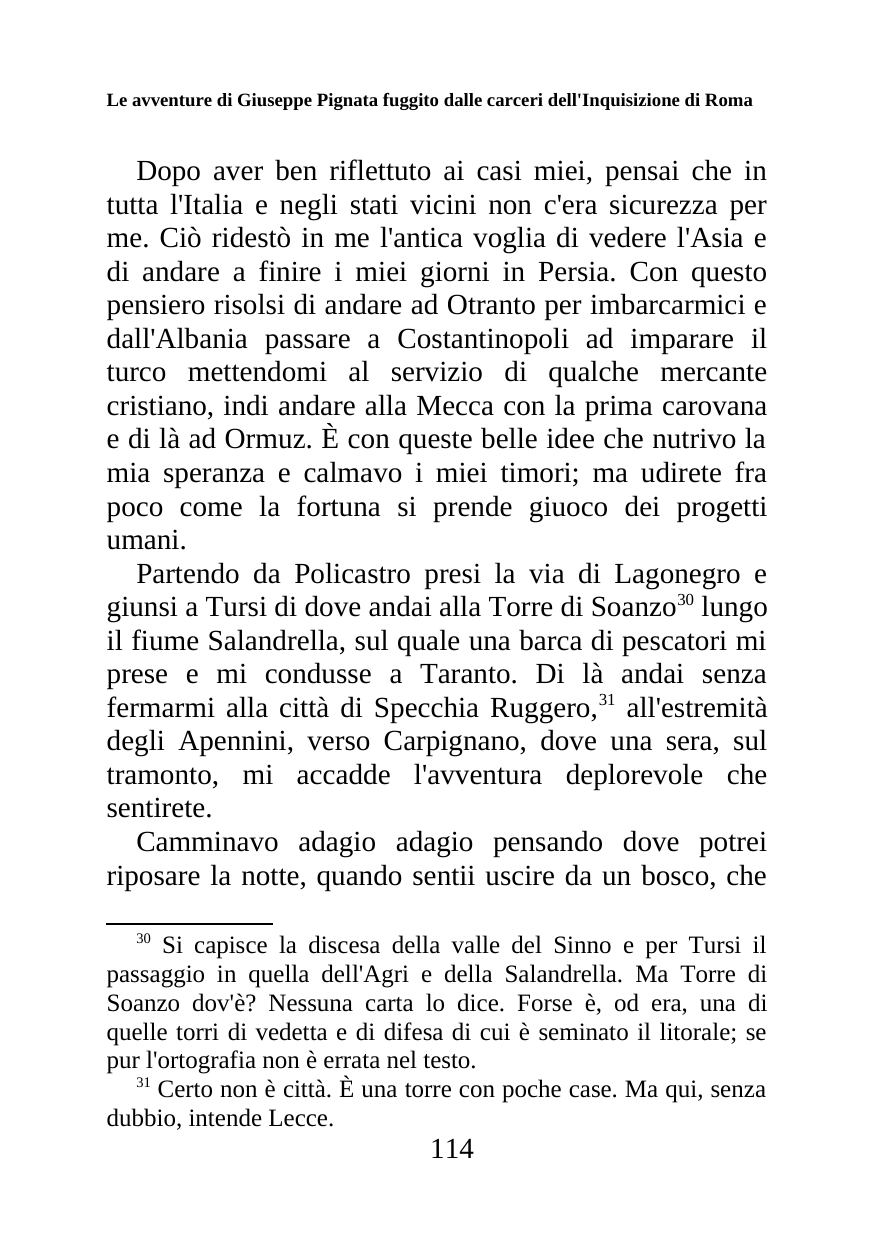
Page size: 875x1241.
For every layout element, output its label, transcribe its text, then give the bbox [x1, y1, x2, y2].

text Camminavo adagio adagio pensando dove potrei riposare la notte, quando sentii uscire da un bosco, che [106, 824, 768, 891]
text Dopo aver ben riflettuto ai casi miei, pensai che in tutta l'Italia e negli stati vicini non c'era sicurezza per me. Ciò ridestò in me l'antica voglia di vedere l'Asia e di andare a finire i miei giorni in Persia. Con questo pensiero risolsi di andare ad Otranto per imbarcarmici e dall'Albania passare a Costantinopoli ad imparare il turco mettendomi al servizio di qualche mercante cristiano, indi andare alla Mecca con la prima carovana e di là ad Ormuz. È con queste belle idee che nutrivo la mia speranza e calmavo i miei timori; ma udirete fra poco come la fortuna si prende giuoco dei progetti umani. [106, 153, 768, 556]
text Certo non è città. È una torre con poche case. Ma qui, senza dubbio, intende Lecce. [106, 1074, 768, 1132]
text Si capisce la discesa della valle del Sinno e per Tursi il passaggio in quella dell'Agri e della Salandrella. Ma Torre di Soanzo dov'è? Nessuna carta lo dice. Forse è, od era, una di quelle torri di vedetta e di difesa di cui è seminato il litorale; se pur l'ortografia non è errata nel testo. [106, 930, 768, 1074]
text Partendo da Policastro presi la via di Lagonegro e giunsi a Tursi di dove andai alla Torre di Soanzo lungo il fiume Salandrella, sul quale una barca di pescatori mi prese e mi condusse a Taranto. Di là andai senza fermarmi alla città di Specchia Ruggero, all'estremità degli Apennini, verso Carpignano, dove una sera, sul tramonto, mi accadde l'avventura deplorevole che sentirete. [106, 556, 768, 824]
